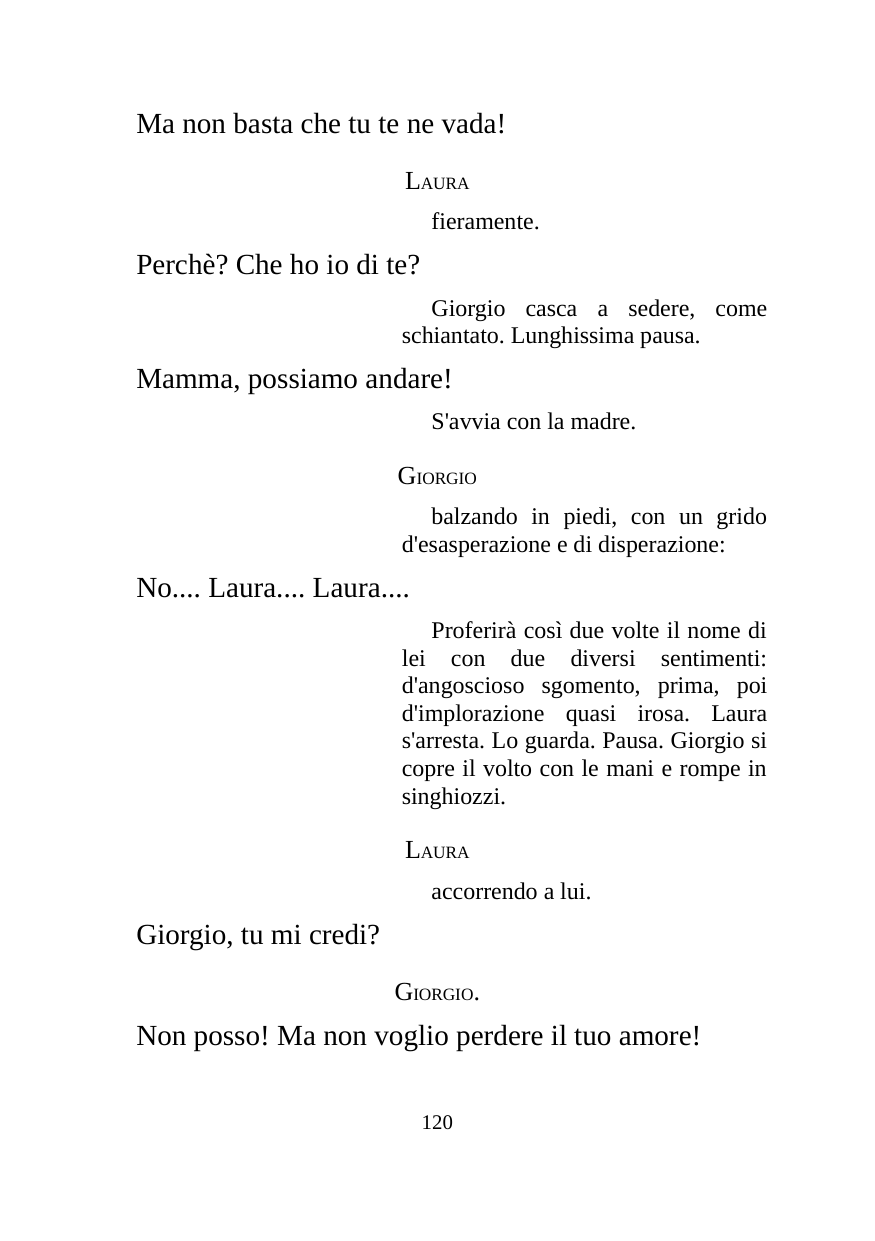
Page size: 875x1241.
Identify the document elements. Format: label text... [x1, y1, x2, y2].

text No.... Laura.... Laura.... [106, 570, 768, 604]
text Non posso! Ma non voglio perdere il tuo amore! [106, 1018, 768, 1052]
text Proferirà così due volte il nome di lei con due diversi sentimenti: d'angoscioso sgomento, prima, poi d'implorazione quasi irosa. Laura s'arresta. Lo guarda. Pausa. Giorgio si copre il volto con le mani e rompe in singhiozzi. [402, 616, 768, 809]
text Giorgio, tu mi credi? [106, 917, 768, 951]
text Giorgio casca a sedere, come schiantato. Lunghissima pausa. [402, 293, 768, 349]
text balzando in piedi, con un grido d'esasperazione e di disperazione: [402, 502, 768, 558]
text Giorgio. [106, 976, 768, 1006]
text Laura [106, 165, 768, 195]
text Mamma, possiamo andare! [106, 361, 768, 395]
text Ma non basta che tu te ne vada! [106, 106, 768, 140]
text accorrendo a lui. [402, 877, 768, 904]
text Perchè? Che ho io di te? [106, 247, 768, 281]
text S'avvia con la madre. [402, 407, 768, 435]
text Giorgio [106, 460, 768, 490]
text Laura [106, 834, 768, 864]
text fieramente. [402, 207, 768, 235]
